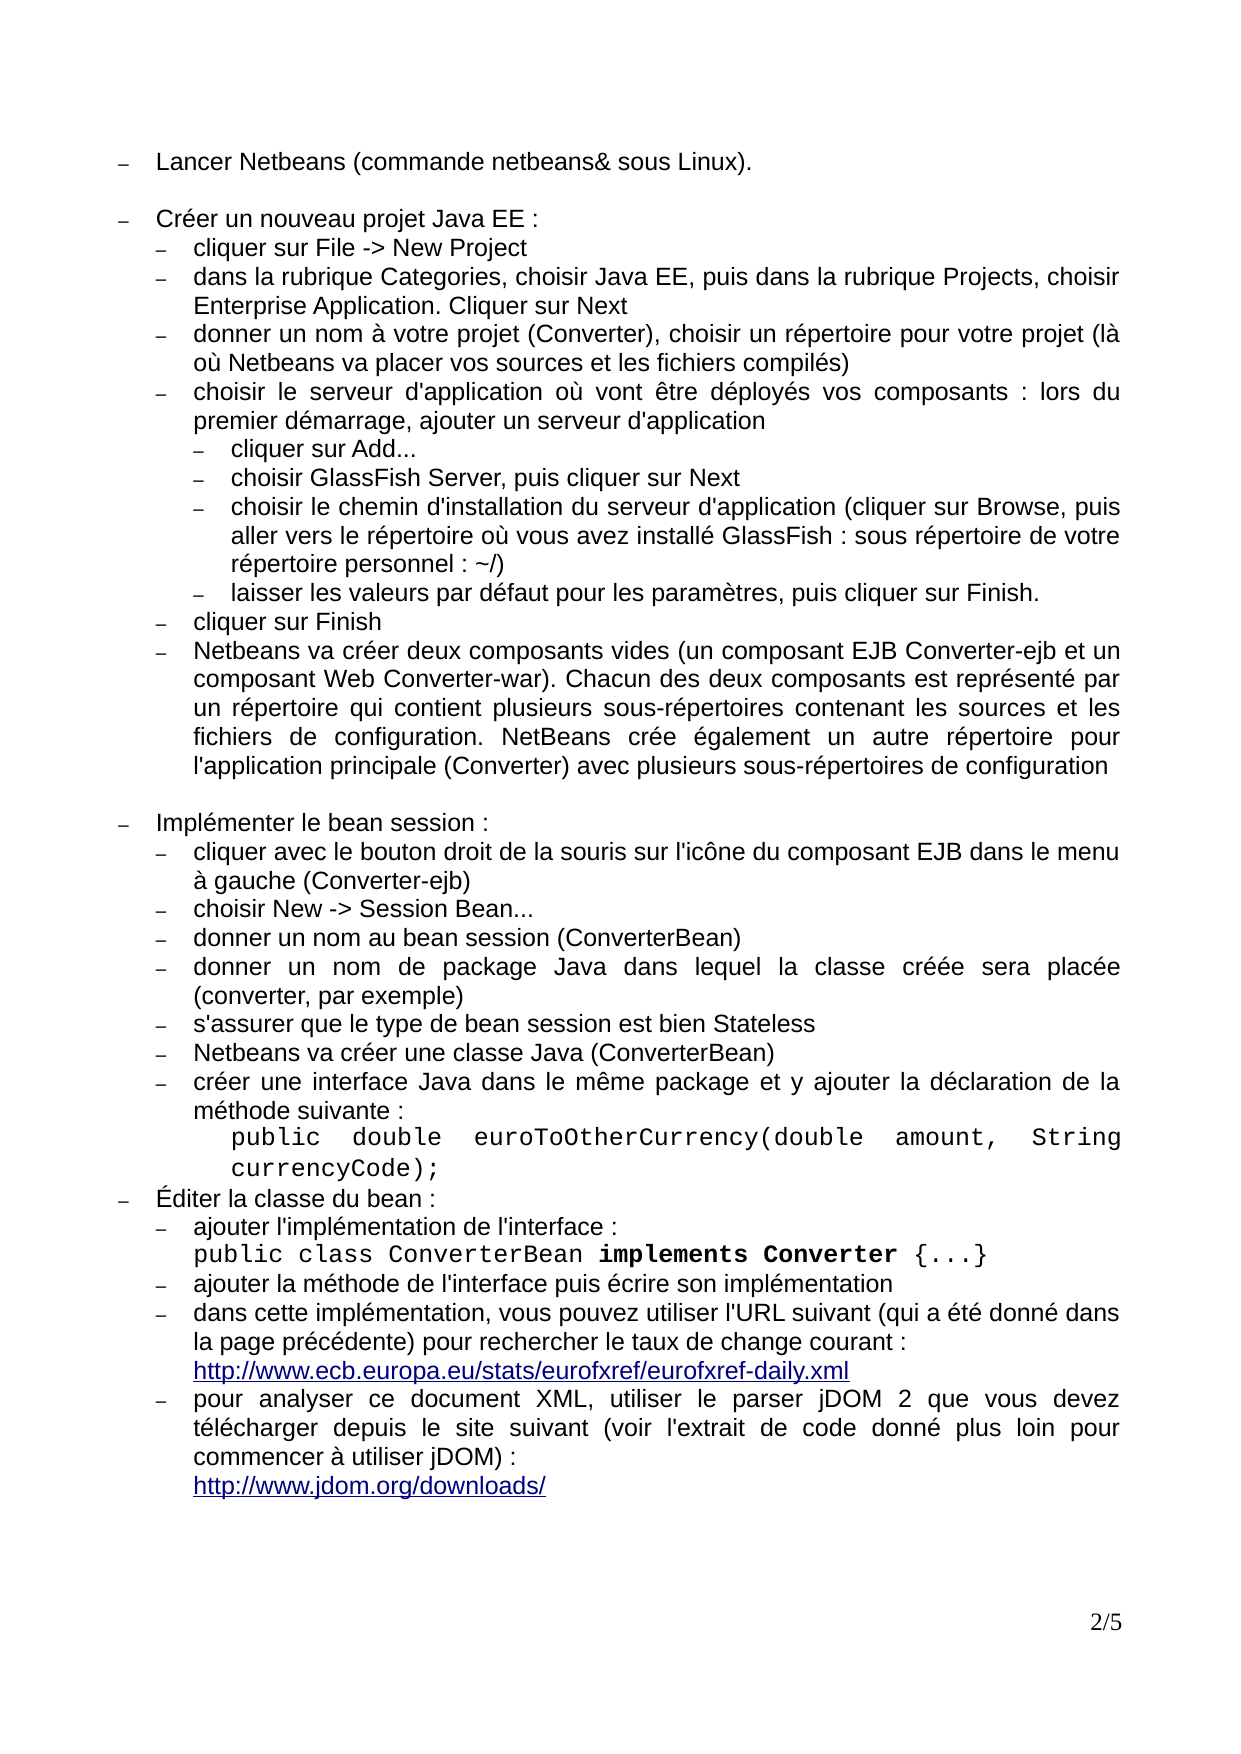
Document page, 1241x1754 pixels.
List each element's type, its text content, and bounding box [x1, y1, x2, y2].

list créer une interface Java dans le même package et y ajouter la déclaration de la méthode suivante : [156, 1067, 1122, 1124]
list donner un nom à votre projet (Converter), choisir un répertoire pour votre projet (là où Netbeans va placer vos sources et les fichiers compilés) [156, 319, 1122, 377]
list donner un nom de package Java dans lequel la classe créée sera placée (converter, par exemple) [156, 952, 1122, 1009]
list Éditer la classe du bean : [118, 1184, 1122, 1212]
list Lancer Netbeans (commande netbeans& sous Linux). [118, 147, 1122, 176]
list public double euroToOtherCurrency(double amount, String currencyCode); [193, 1124, 1122, 1184]
list ajouter l'implémentation de l'interface : [156, 1212, 1122, 1241]
list ajouter la méthode de l'interface puis écrire son implémentation [156, 1269, 1122, 1298]
list dans la rubrique Categories, choisir Java EE, puis dans la rubrique Projects, choisir Enterprise Application. Cliquer sur Next [156, 262, 1122, 319]
list Implémenter le bean session : [118, 808, 1122, 837]
list Netbeans va créer deux composants vides (un composant EJB Converter-ejb et un composant Web Converter-war). Chacun des deux composants est représenté par un répertoire qui contient plusieurs sous-répertoires contenant les sources et les fichiers de configuration. NetBeans crée également un autre répertoire pour l'application principale (Converter) avec plusieurs sous-répertoires de configuration [156, 636, 1122, 779]
list public class ConverterBean implements Converter {...} [156, 1241, 1122, 1269]
list choisir GlassFish Server, puis cliquer sur Next [193, 463, 1122, 492]
list choisir le chemin d'installation du serveur d'application (cliquer sur Browse, puis aller vers le répertoire où vous avez installé GlassFish : sous répertoire de votre répertoire personnel : ~/) [193, 492, 1122, 578]
list cliquer avec le bouton droit de la souris sur l'icône du composant EJB dans le menu à gauche (Converter-ejb) [156, 837, 1122, 894]
list choisir New -> Session Bean... [156, 894, 1122, 923]
list donner un nom au bean session (ConverterBean) [156, 923, 1122, 952]
list http://www.ecb.europa.eu/stats/eurofxref/eurofxref-daily.xml [156, 1356, 1122, 1384]
list s'assurer que le type de bean session est bien Stateless [156, 1009, 1122, 1038]
list cliquer sur Finish [156, 607, 1122, 636]
list pour analyser ce document XML, utiliser le parser jDOM 2 que vous devez télécharger depuis le site suivant (voir l'extrait de code donné plus loin pour commencer à utiliser jDOM) : [156, 1384, 1122, 1471]
list laisser les valeurs par défaut pour les paramètres, puis cliquer sur Finish. [193, 578, 1122, 607]
list cliquer sur Add... [193, 434, 1122, 463]
list Créer un nouveau projet Java EE : [118, 204, 1122, 233]
list http://www.jdom.org/downloads/ [156, 1471, 1122, 1499]
list cliquer sur File -> New Project [156, 233, 1122, 262]
list dans cette implémentation, vous pouvez utiliser l'URL suivant (qui a été donné dans la page précédente) pour rechercher le taux de change courant : [156, 1298, 1122, 1356]
list choisir le serveur d'application où vont être déployés vos composants : lors du premier démarrage, ajouter un serveur d'application [156, 377, 1122, 434]
list Netbeans va créer une classe Java (ConverterBean) [156, 1038, 1122, 1067]
